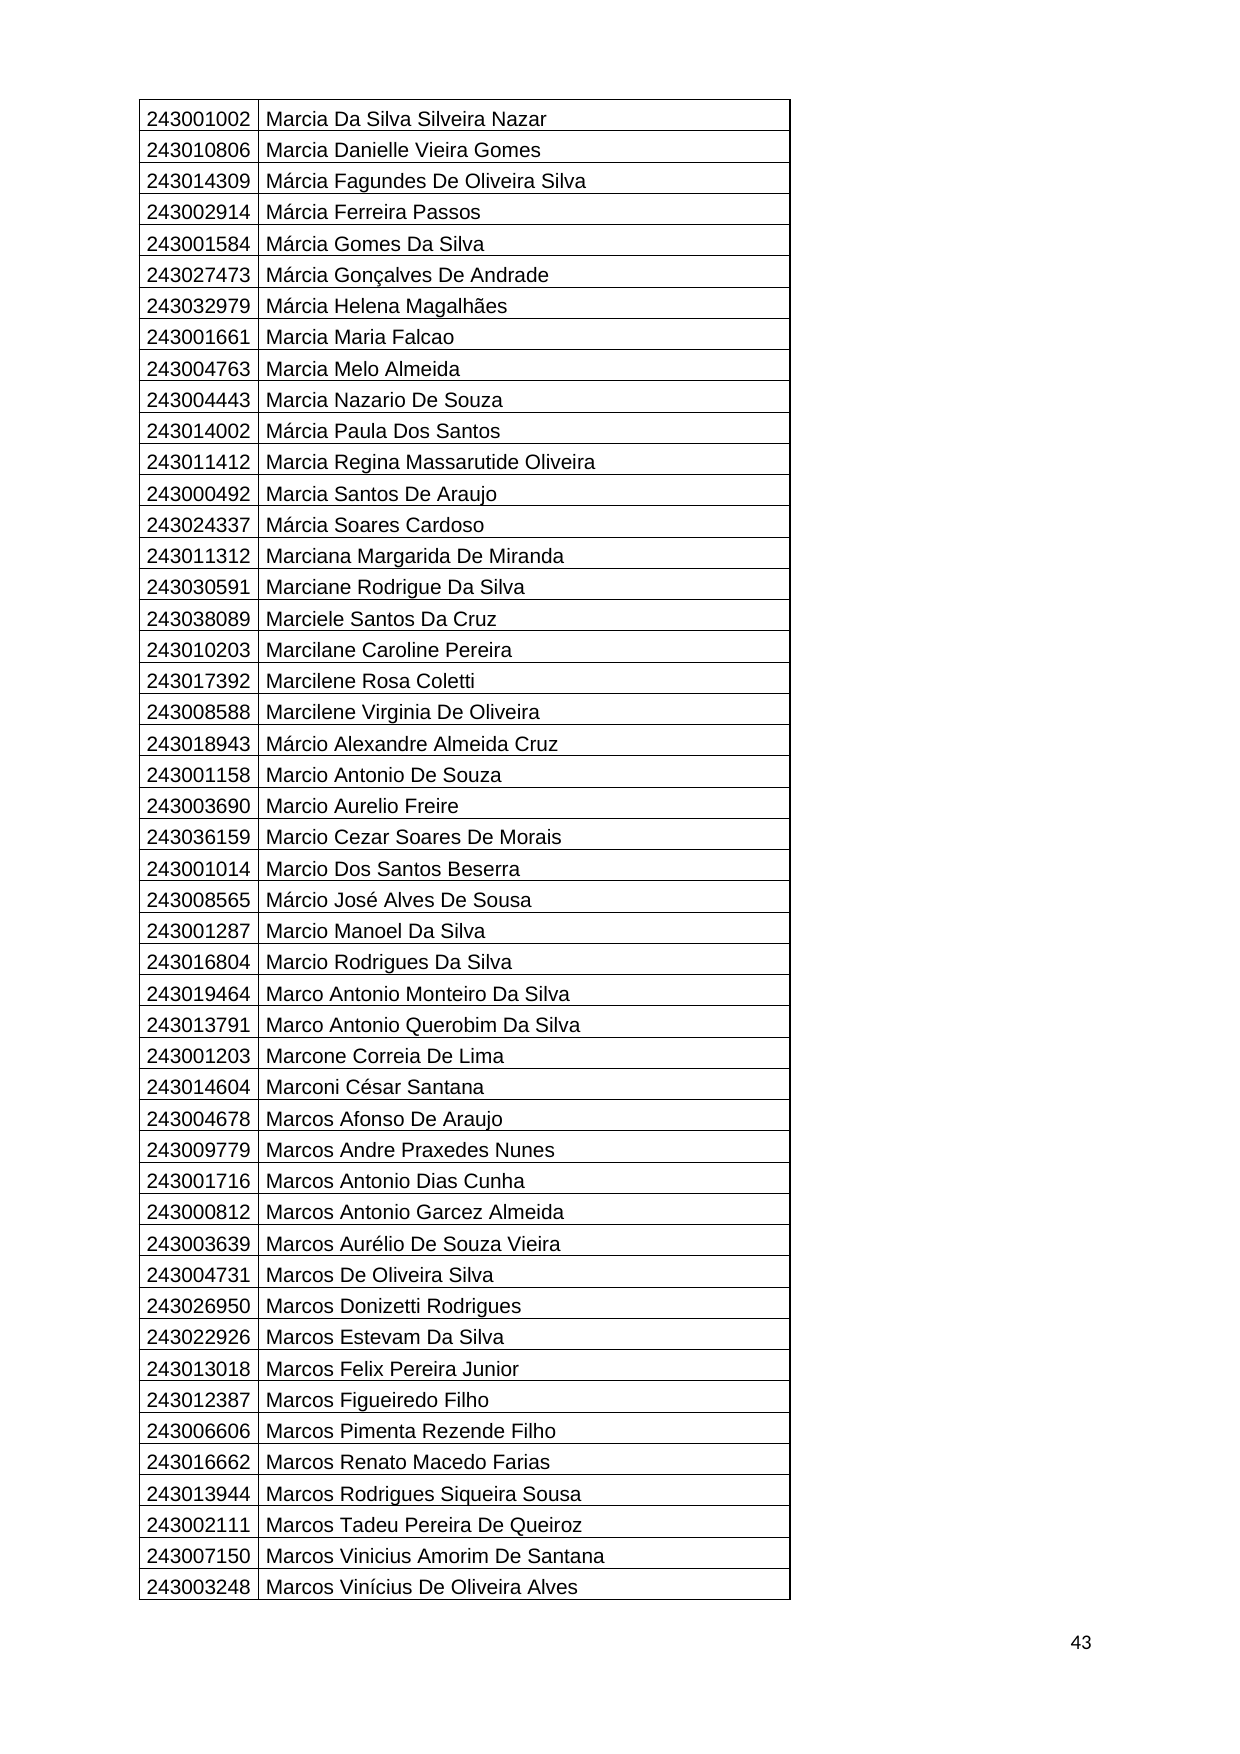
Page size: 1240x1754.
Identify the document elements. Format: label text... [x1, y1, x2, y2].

table_cell Márcio José Alves De Sousa [259, 881, 789, 912]
table_cell Marcos Antonio Dias Cunha [259, 1163, 789, 1193]
table_cell Marcilene Rosa Coletti [259, 663, 789, 693]
table_cell 243004678 [140, 1100, 258, 1130]
table_cell Marcos De Oliveira Silva [259, 1256, 789, 1287]
table_cell 243019464 [140, 975, 258, 1005]
table_cell Marcos Vinícius De Oliveira Alves [259, 1569, 789, 1599]
table_cell 243010806 [140, 131, 258, 162]
table_cell Marcos Pimenta Rezende Filho [259, 1413, 789, 1443]
table_cell Marcos Rodrigues Siqueira Sousa [259, 1475, 789, 1505]
table_cell 243001287 [140, 913, 258, 943]
table_cell Márcia Soares Cardoso [259, 506, 789, 537]
table_cell 243009779 [140, 1131, 258, 1162]
table_cell Márcio Alexandre Almeida Cruz [259, 725, 789, 755]
table_cell 243030591 [140, 569, 258, 599]
table_cell 243001158 [140, 756, 258, 787]
table_cell 243002914 [140, 194, 258, 224]
table_cell 243008588 [140, 694, 258, 724]
table_cell 243036159 [140, 819, 258, 849]
table_cell Marcio Antonio De Souza [259, 756, 789, 787]
table_cell Marcos Tadeu Pereira De Queiroz [259, 1506, 789, 1537]
table_cell 243013791 [140, 1006, 258, 1037]
table_cell 243000812 [140, 1194, 258, 1224]
table_cell Marcos Andre Praxedes Nunes [259, 1131, 789, 1162]
table_cell 243018943 [140, 725, 258, 755]
table_cell 243014309 [140, 163, 258, 193]
table_cell Marcia Santos De Araujo [259, 475, 789, 505]
table_cell 243008565 [140, 881, 258, 912]
table_cell 243027473 [140, 256, 258, 287]
table_cell Márcia Gomes Da Silva [259, 225, 789, 255]
table_cell Márcia Helena Magalhães [259, 288, 789, 318]
table_cell 243004763 [140, 350, 258, 380]
table_cell Marcos Aurélio De Souza Vieira [259, 1225, 789, 1255]
table_cell Marcos Felix Pereira Junior [259, 1350, 789, 1380]
table_cell Marciele Santos Da Cruz [259, 600, 789, 630]
table_cell 243011312 [140, 538, 258, 568]
table_cell 243001014 [140, 850, 258, 880]
table_cell Marcia Maria Falcao [259, 319, 789, 349]
table_cell Marcos Figueiredo Filho [259, 1381, 789, 1412]
table_cell 243001203 [140, 1038, 258, 1068]
table_cell 243013944 [140, 1475, 258, 1505]
table_cell Marcio Rodrigues Da Silva [259, 944, 789, 974]
table_cell 243026950 [140, 1288, 258, 1318]
table_cell 243007150 [140, 1538, 258, 1568]
table_cell 243006606 [140, 1413, 258, 1443]
table_cell Marcos Renato Macedo Farias [259, 1444, 789, 1474]
table_cell 243024337 [140, 506, 258, 537]
table_cell 243032979 [140, 288, 258, 318]
table_cell 243001584 [140, 225, 258, 255]
table_cell Marcilane Caroline Pereira [259, 631, 789, 662]
table_cell Marciane Rodrigue Da Silva [259, 569, 789, 599]
table_cell 243011412 [140, 444, 258, 474]
table_cell Marcos Antonio Garcez Almeida [259, 1194, 789, 1224]
table_cell Marcone Correia De Lima [259, 1038, 789, 1068]
table_cell 243003690 [140, 788, 258, 818]
table_cell 243014002 [140, 413, 258, 443]
table_cell 243017392 [140, 663, 258, 693]
table_cell Márcia Ferreira Passos [259, 194, 789, 224]
table_cell 243022926 [140, 1319, 258, 1349]
table_cell Marco Antonio Monteiro Da Silva [259, 975, 789, 1005]
table_cell Marcio Cezar Soares De Morais [259, 819, 789, 849]
table_cell Marcos Vinicius Amorim De Santana [259, 1538, 789, 1568]
table_cell 243038089 [140, 600, 258, 630]
table_cell Marcos Afonso De Araujo [259, 1100, 789, 1130]
table_cell Marcia Regina Massarutide Oliveira [259, 444, 789, 474]
table_cell Marcia Danielle Vieira Gomes [259, 131, 789, 162]
table_cell Marcia Melo Almeida [259, 350, 789, 380]
table_cell 243004443 [140, 381, 258, 412]
table_cell 243003248 [140, 1569, 258, 1599]
table_cell Marcia Nazario De Souza [259, 381, 789, 412]
table_cell 243010203 [140, 631, 258, 662]
table_cell Márcia Gonçalves De Andrade [259, 256, 789, 287]
table_cell 243013018 [140, 1350, 258, 1380]
table_cell Marcos Estevam Da Silva [259, 1319, 789, 1349]
table_cell Marcio Aurelio Freire [259, 788, 789, 818]
table_cell Marco Antonio Querobim Da Silva [259, 1006, 789, 1037]
table_cell 243002111 [140, 1506, 258, 1537]
table_cell Marcos Donizetti Rodrigues [259, 1288, 789, 1318]
table_cell 243016804 [140, 944, 258, 974]
table_cell Marcio Dos Santos Beserra [259, 850, 789, 880]
table_cell 243016662 [140, 1444, 258, 1474]
table_cell Marcilene Virginia De Oliveira [259, 694, 789, 724]
table_cell Marcio Manoel Da Silva [259, 913, 789, 943]
table_cell 243004731 [140, 1256, 258, 1287]
table_cell Márcia Paula Dos Santos [259, 413, 789, 443]
table_cell 243003639 [140, 1225, 258, 1255]
table_cell Márcia Fagundes De Oliveira Silva [259, 163, 789, 193]
table_cell 243000492 [140, 475, 258, 505]
table_cell Marcia Da Silva Silveira Nazar [259, 100, 789, 130]
table_cell 243014604 [140, 1069, 258, 1099]
table_cell Marciana Margarida De Miranda [259, 538, 789, 568]
table_cell Marconi César Santana [259, 1069, 789, 1099]
table_cell 243001716 [140, 1163, 258, 1193]
table_cell 243001002 [140, 100, 258, 130]
table_cell 243012387 [140, 1381, 258, 1412]
table_cell 243001661 [140, 319, 258, 349]
